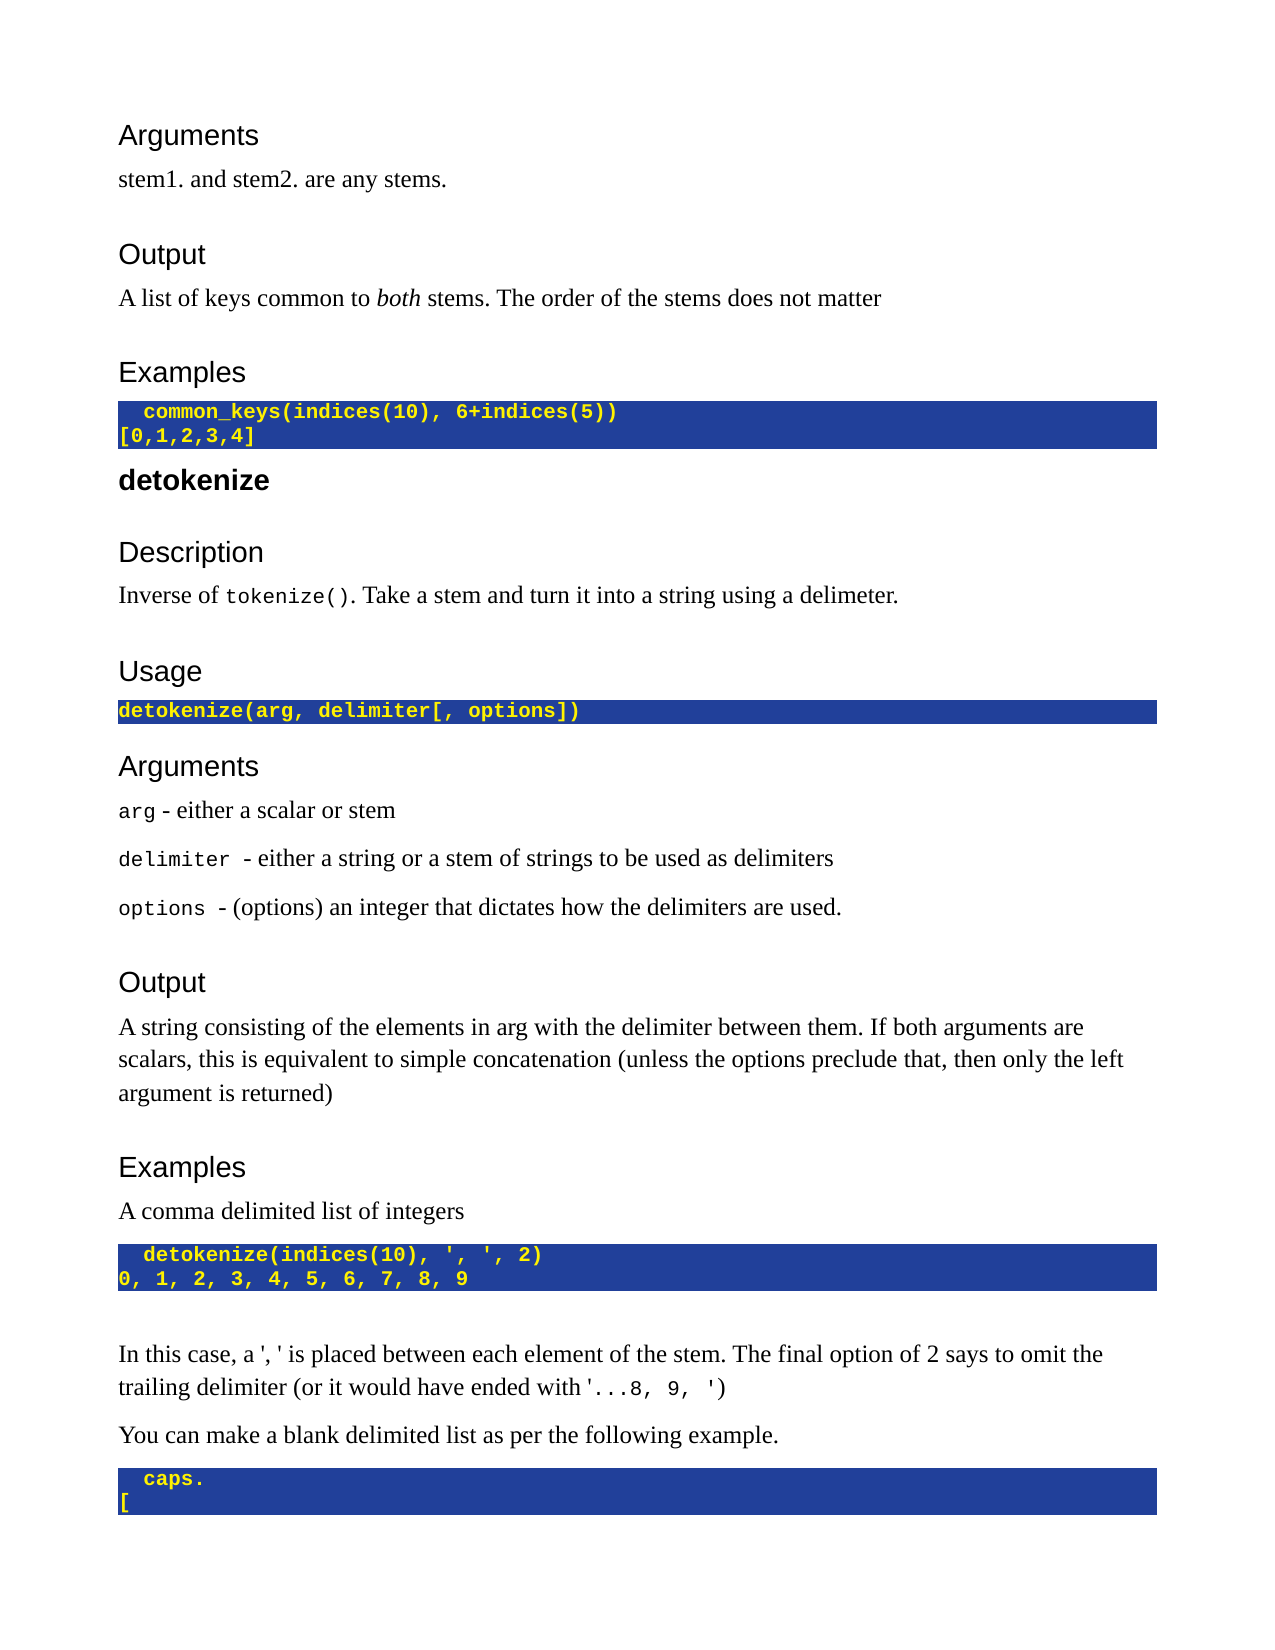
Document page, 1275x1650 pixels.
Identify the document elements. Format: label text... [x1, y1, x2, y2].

subtitle Description [118, 534, 1157, 568]
text You can make a blank delimited list as per the following example. [118, 1420, 1157, 1449]
subtitle Usage [118, 654, 1157, 688]
subtitle Output [118, 237, 1157, 270]
text detokenize(indices(10), ', ', 2) [118, 1244, 1157, 1267]
text A comma delimited list of integers [118, 1196, 1157, 1225]
text [0,1,2,3,4] [118, 425, 1157, 449]
text detokenize(arg, delimiter[, options]) [118, 700, 1157, 724]
text Inverse of tokenize(). Take a stem and turn it into a string using a delimeter. [118, 581, 1157, 610]
text stem1. and stem2. are any stems. [118, 164, 1157, 193]
text A string consisting of the elements in arg with the delimiter between them. If both arguments are scalars, this is equivalent to simple concatenation (unless the options preclude that, then only the left argument is returned) [118, 1012, 1157, 1106]
subtitle Output [118, 966, 1157, 999]
subtitle Arguments [118, 118, 1157, 152]
text A list of keys common to both stems. The order of the stems does not matter [118, 283, 1157, 312]
subtitle detokenize [118, 463, 1157, 497]
subtitle Examples [118, 355, 1157, 389]
subtitle Arguments [118, 749, 1157, 782]
text 0, 1, 2, 3, 4, 5, 6, 7, 8, 9 [118, 1267, 1157, 1291]
text delimiter - either a string or a stem of strings to be used as delimiters [118, 843, 1157, 873]
text arg - either a scalar or stem [118, 795, 1157, 824]
text caps. [118, 1468, 1157, 1492]
text [ [118, 1492, 1157, 1515]
text common_keys(indices(10), 6+indices(5)) [118, 401, 1157, 425]
text options - (options) an integer that dictates how the delimiters are used. [118, 892, 1157, 922]
text In this case, a ', ' is placed between each element of the stem. The final option of 2 says to omit the trailing delimiter (or it would have ended with '...8, 9, ') [118, 1339, 1157, 1401]
subtitle Examples [118, 1150, 1157, 1184]
